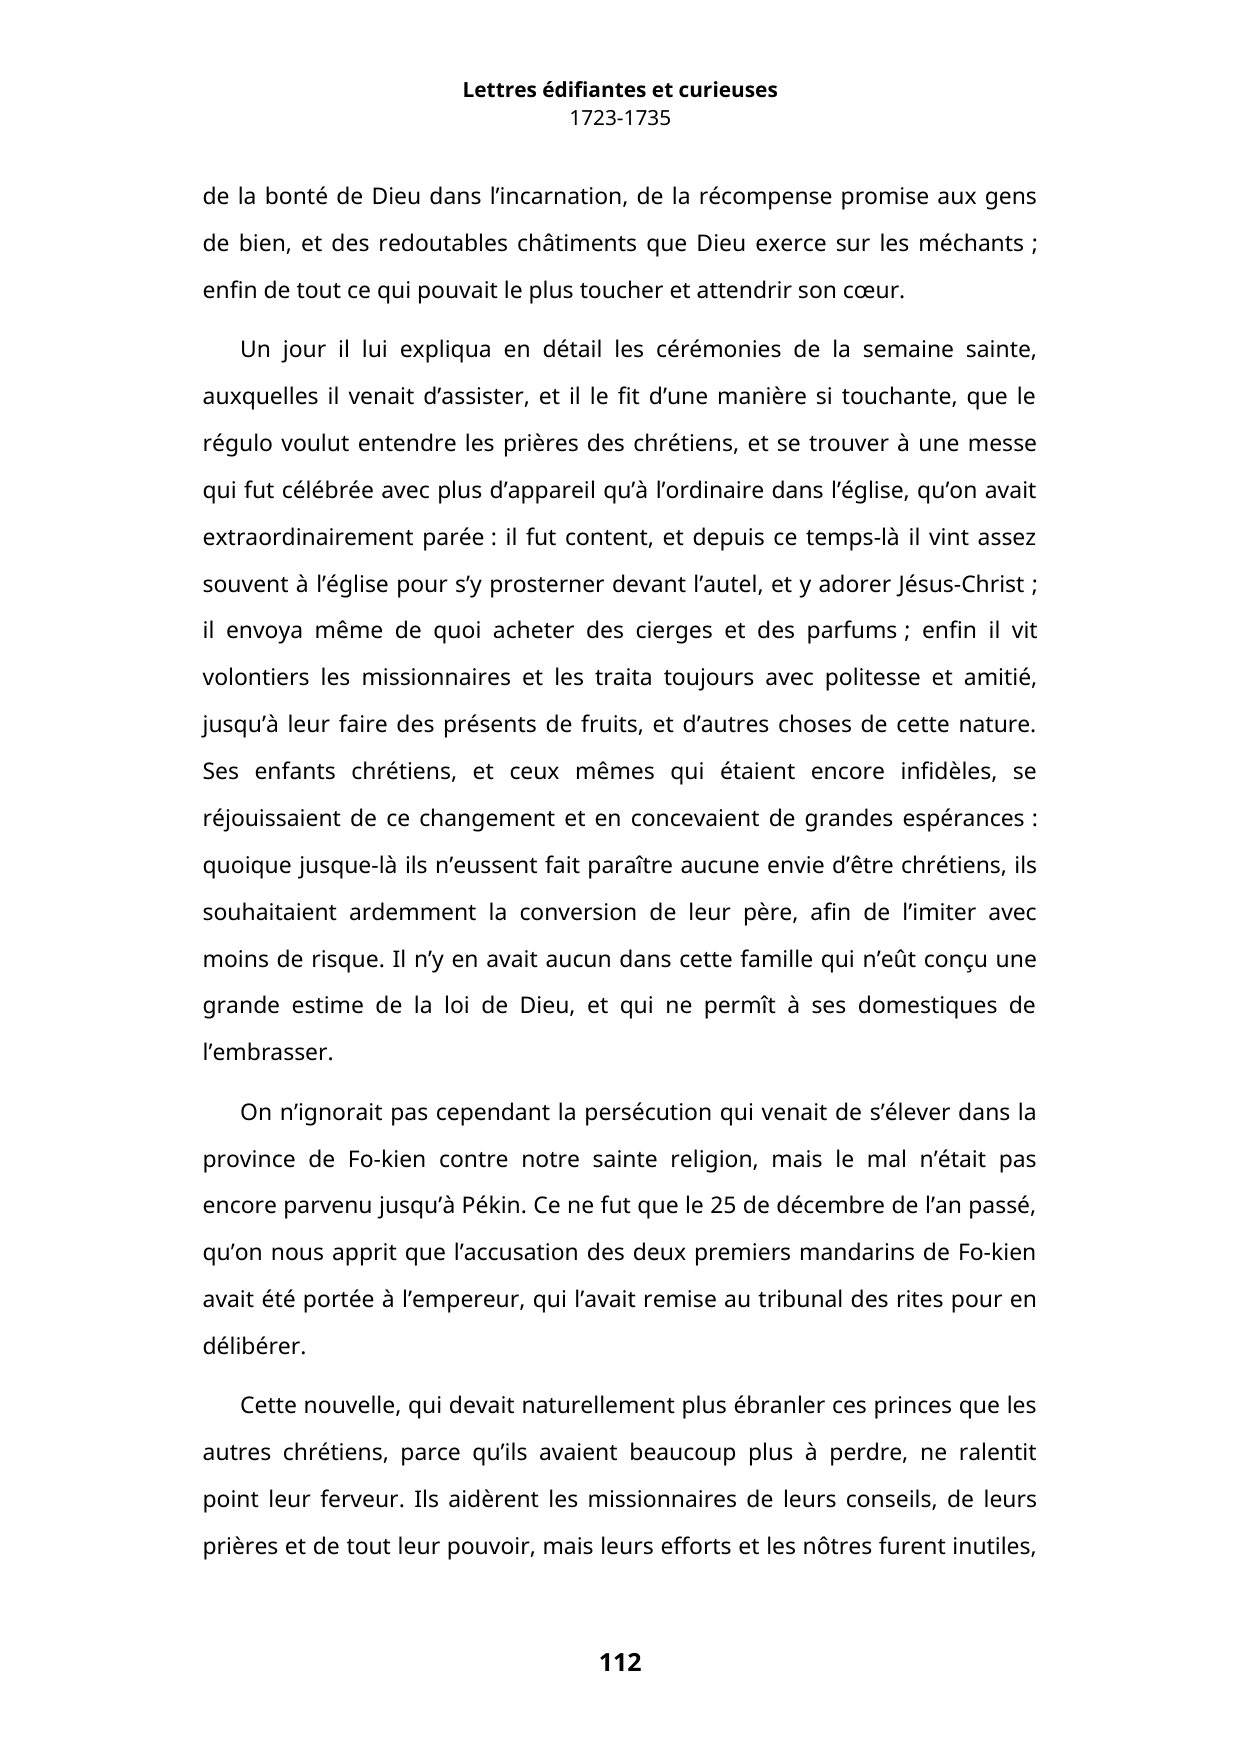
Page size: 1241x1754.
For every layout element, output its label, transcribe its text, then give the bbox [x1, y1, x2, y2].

text de la bonté de Dieu dans l’incarnation, de la récompense promise aux gens de bien, et des redoutables châtiments que Dieu exerce sur les méchants ; enfin de tout ce qui pouvait le plus toucher et attendrir son cœur. [202, 180, 1038, 305]
text On n’ignorait pas cependant la persécution qui venait de s’élever dans la province de Fo-kien contre notre sainte religion, mais le mal n’était pas encore parvenu jusqu’à Pékin. Ce ne fut que le 25 de décembre de l’an passé, qu’on nous apprit que l’accusation des deux premiers mandarins de Fo-kien avait été portée à l’empereur, qui l’avait remise au tribunal des rites pour en délibérer. [202, 1096, 1038, 1361]
text Un jour il lui expliqua en détail les cérémonies de la semaine sainte, auxquelles il venait d’assister, et il le fit d’une manière si touchante, que le régulo voulut entendre les prières des chrétiens, et se trouver à une messe qui fut célébrée avec plus d’appareil qu’à l’ordinaire dans l’église, qu’on avait extraordinairement parée : il fut content, et depuis ce temps-là il vint assez souvent à l’église pour s’y prosterner devant l’autel, et y adorer Jésus-Christ ; il envoya même de quoi acheter des cierges et des parfums ; enfin il vit volontiers les missionnaires et les traita toujours avec politesse et amitié, jusqu’à leur faire des présents de fruits, et d’autres choses de cette nature. Ses enfants chrétiens, et ceux mêmes qui étaient encore infidèles, se réjouissaient de ce changement et en concevaient de grandes espérances : quoique jusque-là ils n’eussent fait paraître aucune envie d’être chrétiens, ils souhaitaient ardemment la conversion de leur père, afin de l’imiter avec moins de risque. Il n’y en avait aucun dans cette famille qui n’eût conçu une grande estime de la loi de Dieu, et qui ne permît à ses domestiques de l’embrasser. [202, 333, 1038, 1067]
text Cette nouvelle, qui devait naturellement plus ébranler ces princes que les autres chrétiens, parce qu’ils avaient beaucoup plus à perdre, ne ralentit point leur ferveur. Ils aidèrent les missionnaires de leurs conseils, de leurs prières et de tout leur pouvoir, mais leurs efforts et les nôtres furent inutiles, [202, 1389, 1038, 1561]
